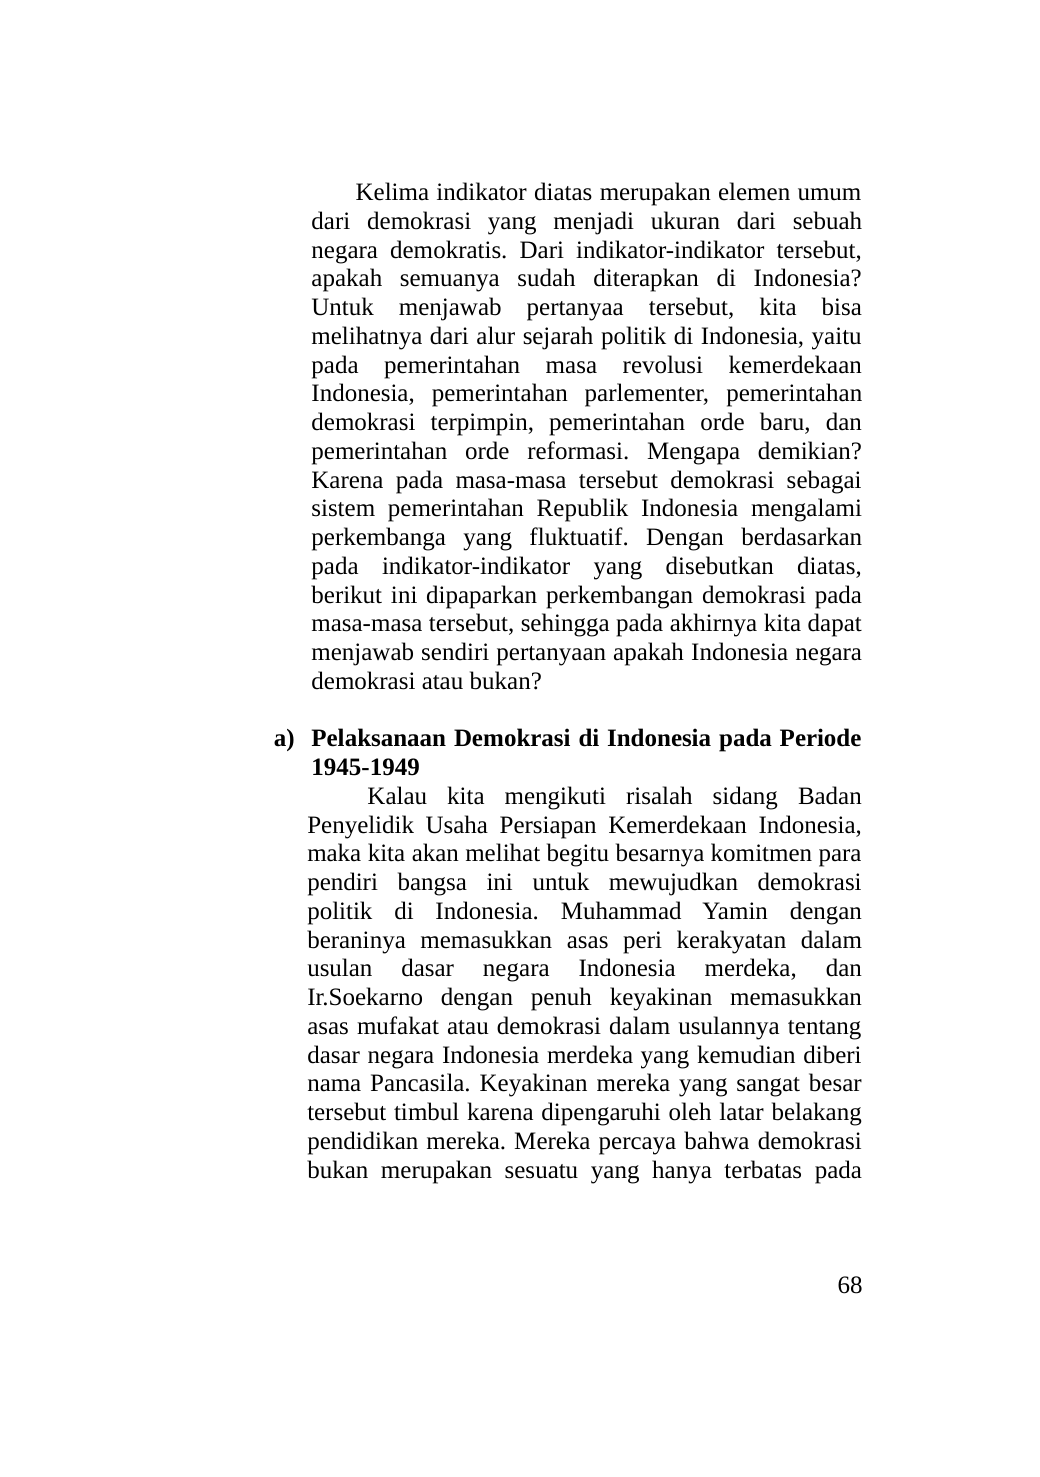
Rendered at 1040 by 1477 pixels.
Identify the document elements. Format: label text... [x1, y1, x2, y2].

list Kelima indikator diatas merupakan elemen umum dari demokrasi yang menjadi ukuran dari sebuah negara demokratis. Dari indikator-indikator tersebut, apakah semuanya sudah diterapkan di Indonesia? Untuk menjawab pertanyaa tersebut, kita bisa melihatnya dari alur sejarah politik di Indonesia, yaitu pada pemerintahan masa revolusi kemerdekaan Indonesia, pemerintahan parlementer, pemerintahan demokrasi terpimpin, pemerintahan orde baru, dan pemerintahan orde reformasi. Mengapa demikian? Karena pada masa-masa tersebut demokrasi sebagai sistem pemerintahan Republik Indonesia mengalami perkembanga yang fluktuatif. Dengan berdasarkan pada indikator-indikator yang disebutkan diatas, berikut ini dipaparkan perkembangan demokrasi pada masa-masa tersebut, sehingga pada akhirnya kita dapat menjawab sendiri pertanyaan apakah Indonesia negara demokrasi atau bukan? [274, 177, 862, 695]
text Kalau kita mengikuti risalah sidang Badan Penyelidik Usaha Persiapan Kemerdekaan Indonesia, maka kita akan melihat begitu besarnya komitmen para pendiri bangsa ini untuk mewujudkan demokrasi politik di Indonesia. Muhammad Yamin dengan beraninya memasukkan asas peri kerakyatan dalam usulan dasar negara Indonesia merdeka, dan Ir.Soekarno dengan penuh keyakinan memasukkan asas mufakat atau demokrasi dalam usulannya tentang dasar negara Indonesia merdeka yang kemudian diberi nama Pancasila. Keyakinan mereka yang sangat besar tersebut timbul karena dipengaruhi oleh latar belakang pendidikan mereka. Mereka percaya bahwa demokrasi bukan merupakan sesuatu yang hanya terbatas pada [307, 781, 862, 1183]
list Pelaksanaan Demokrasi di Indonesia pada Periode 1945-1949 [274, 723, 862, 781]
